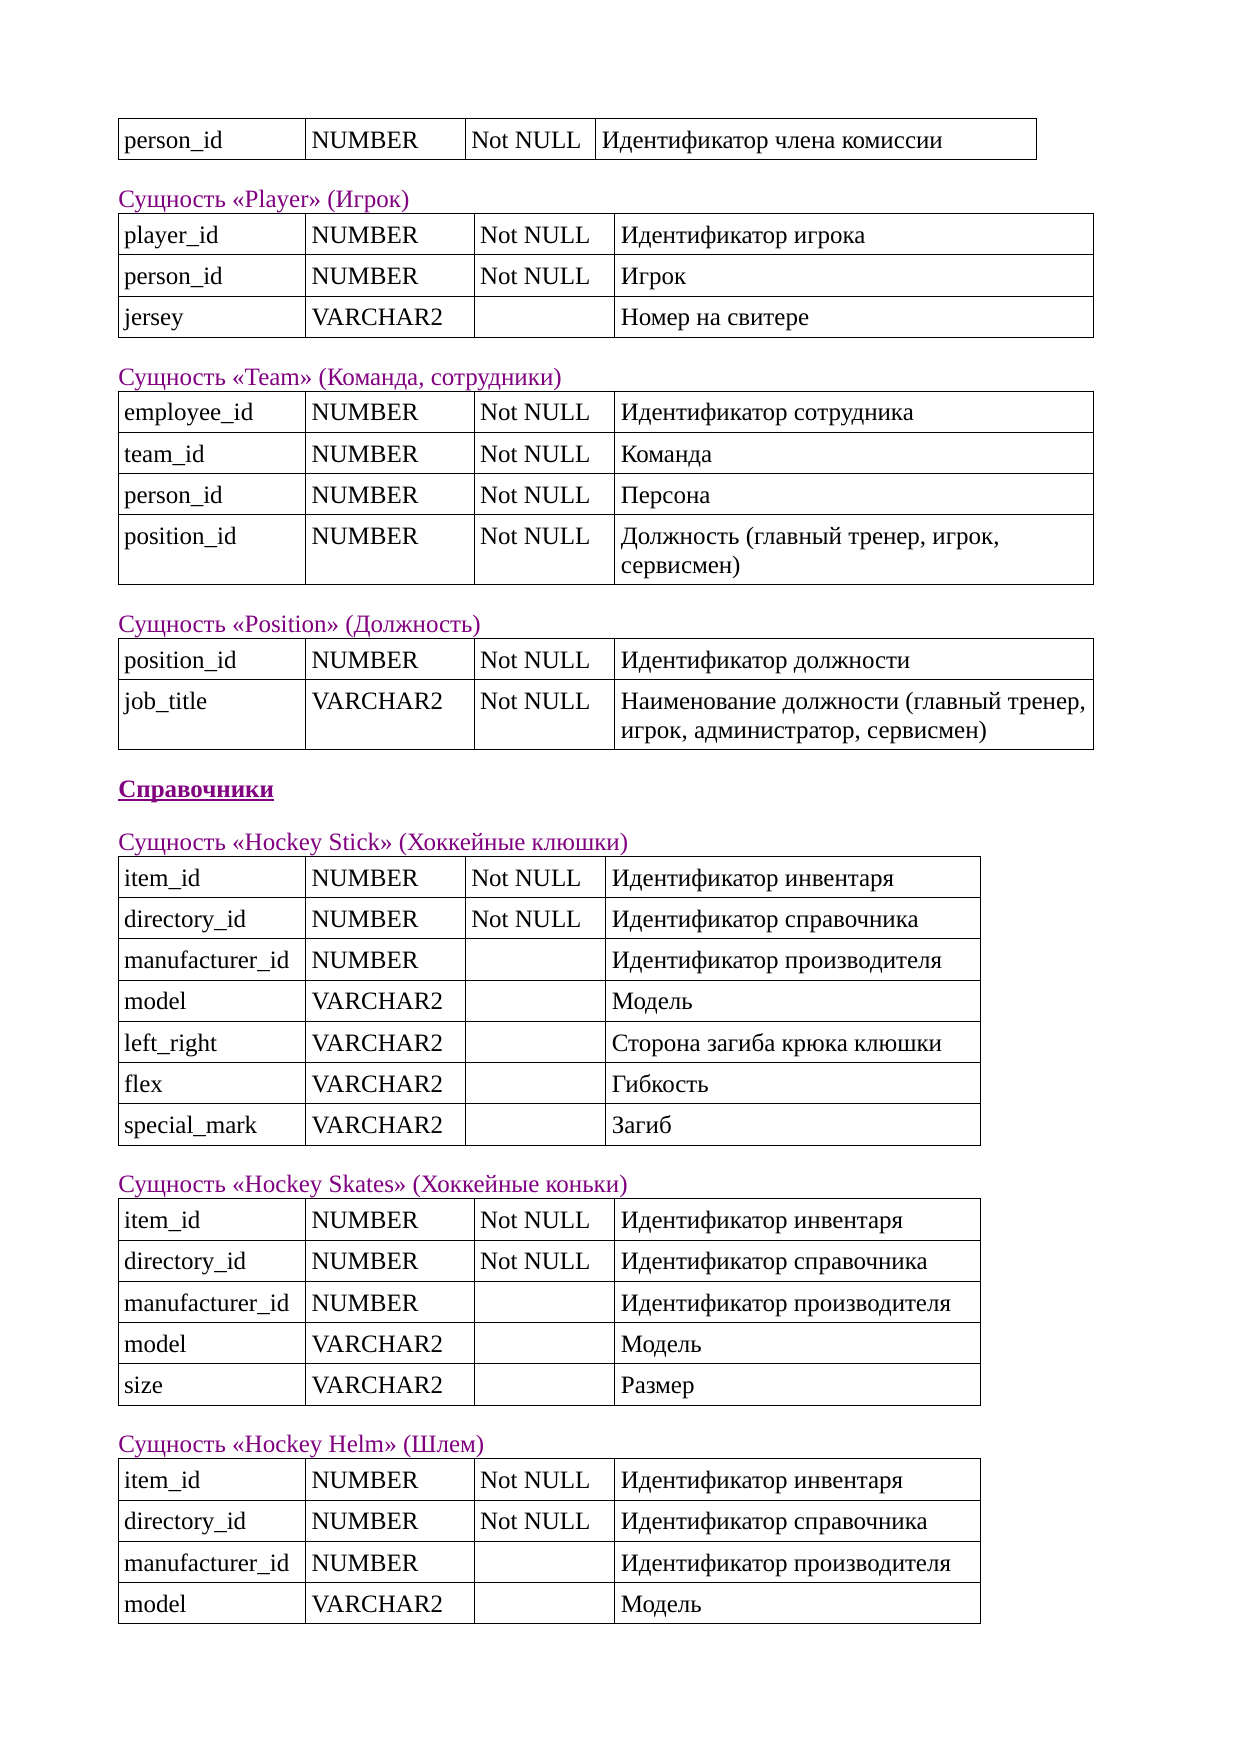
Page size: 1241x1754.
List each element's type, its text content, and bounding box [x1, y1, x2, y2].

table_header Not NULL [475, 1199, 614, 1239]
table_cell Not NULL [475, 680, 614, 749]
table_header Идентификатор инвентаря [615, 1199, 980, 1239]
text Сущность «Hockey Skates» (Хоккейные коньки) [118, 1169, 1122, 1198]
table_cell Модель [615, 1323, 980, 1363]
table_cell NUMBER [306, 1542, 474, 1582]
table_cell Not NULL [475, 433, 614, 473]
table_cell Игрок [615, 255, 1093, 296]
table_cell Not NULL [475, 474, 614, 514]
table_cell [466, 939, 605, 979]
table_cell Команда [615, 433, 1093, 473]
table_cell Not NULL [475, 515, 614, 584]
table_cell [475, 1282, 614, 1322]
table_header item_id [119, 1459, 305, 1499]
table_header Not NULL [475, 639, 614, 679]
table_cell Персона [615, 474, 1093, 514]
table_cell Идентификатор члена комиссии [596, 119, 1036, 159]
table_cell person_id [119, 119, 305, 159]
table_cell VARCHAR2 [306, 1022, 465, 1062]
table_cell NUMBER [306, 1501, 474, 1541]
table_cell NUMBER [306, 433, 474, 473]
table_header Идентификатор инвентаря [606, 857, 980, 897]
table_cell NUMBER [306, 1241, 474, 1281]
table_header NUMBER [306, 857, 465, 897]
table_cell Гибкость [606, 1063, 980, 1103]
table_header item_id [119, 857, 305, 897]
table_cell person_id [119, 474, 305, 514]
table_cell [466, 1022, 605, 1062]
table_header NUMBER [306, 392, 474, 432]
table_cell Загиб [606, 1104, 980, 1144]
table_cell VARCHAR2 [306, 981, 465, 1021]
table_cell manufacturer_id [119, 939, 305, 979]
table_header NUMBER [306, 1199, 474, 1239]
table_cell Сторона загиба крюка клюшки [606, 1022, 980, 1062]
table_cell VARCHAR2 [306, 1364, 474, 1404]
table_cell NUMBER [306, 1282, 474, 1322]
text Сущность «Position» (Должность) [118, 609, 1122, 638]
table_cell [466, 1104, 605, 1144]
table_cell Номер на свитере [615, 297, 1093, 337]
table_cell NUMBER [306, 898, 465, 938]
table_cell person_id [119, 255, 305, 296]
table_cell [475, 1542, 614, 1582]
table_cell VARCHAR2 [306, 1063, 465, 1103]
table_cell [475, 1583, 614, 1623]
table_cell VARCHAR2 [306, 1323, 474, 1363]
table_cell Not NULL [475, 1241, 614, 1281]
table_header Идентификатор инвентаря [615, 1459, 980, 1499]
table_cell [475, 1364, 614, 1404]
table_cell Not NULL [475, 1501, 614, 1541]
table_header NUMBER [306, 639, 474, 679]
text Сущность «Hockey Helm» (Шлем) [118, 1429, 1122, 1458]
table_header Not NULL [475, 1459, 614, 1499]
table_cell NUMBER [306, 119, 465, 159]
table_header Идентификатор сотрудника [615, 392, 1093, 432]
text Сущность «Player» (Игрок) [118, 184, 1122, 213]
table_cell position_id [119, 515, 305, 584]
table_cell Идентификатор производителя [606, 939, 980, 979]
table_cell model [119, 1323, 305, 1363]
text Сущность «Hockey Stick» (Хоккейные клюшки) [118, 827, 1122, 856]
table_cell Должность (главный тренер, игрок, сервисмен) [615, 515, 1093, 584]
table_cell VARCHAR2 [306, 297, 474, 337]
table_cell NUMBER [306, 515, 474, 584]
table_cell job_title [119, 680, 305, 749]
table_cell left_right [119, 1022, 305, 1062]
table_cell [466, 981, 605, 1021]
table_cell Модель [606, 981, 980, 1021]
table_cell directory_id [119, 898, 305, 938]
table_cell directory_id [119, 1241, 305, 1281]
table_cell Идентификатор справочника [606, 898, 980, 938]
table_cell Not NULL [475, 255, 614, 296]
table_cell [475, 1323, 614, 1363]
table_cell special_mark [119, 1104, 305, 1144]
table_header Идентификатор должности [615, 639, 1093, 679]
table_cell Идентификатор производителя [615, 1542, 980, 1582]
table_cell Идентификатор справочника [615, 1501, 980, 1541]
table_header NUMBER [306, 214, 474, 254]
table_header Not NULL [466, 857, 605, 897]
table_cell VARCHAR2 [306, 1583, 474, 1623]
text Справочники [118, 774, 1122, 803]
table_cell manufacturer_id [119, 1282, 305, 1322]
table_cell size [119, 1364, 305, 1404]
table_cell model [119, 981, 305, 1021]
table_cell VARCHAR2 [306, 1104, 465, 1144]
table_cell Наименование должности (главный тренер, игрок, администратор, сервисмен) [615, 680, 1093, 749]
table_cell NUMBER [306, 939, 465, 979]
table_header position_id [119, 639, 305, 679]
text Сущность «Team» (Команда, сотрудники) [118, 362, 1122, 391]
table_cell Идентификатор производителя [615, 1282, 980, 1322]
table_cell Not NULL [466, 898, 605, 938]
table_header employee_id [119, 392, 305, 432]
table_header player_id [119, 214, 305, 254]
table_header Идентификатор игрока [615, 214, 1093, 254]
table_cell team_id [119, 433, 305, 473]
table_cell flex [119, 1063, 305, 1103]
table_cell NUMBER [306, 474, 474, 514]
table_cell Not NULL [466, 119, 595, 159]
table_cell [466, 1063, 605, 1103]
table_cell Размер [615, 1364, 980, 1404]
table_cell Идентификатор справочника [615, 1241, 980, 1281]
table_cell model [119, 1583, 305, 1623]
table_cell Модель [615, 1583, 980, 1623]
table_header NUMBER [306, 1459, 474, 1499]
table_header Not NULL [475, 392, 614, 432]
table_cell VARCHAR2 [306, 680, 474, 749]
table_cell manufacturer_id [119, 1542, 305, 1582]
table_cell jersey [119, 297, 305, 337]
table_cell directory_id [119, 1501, 305, 1541]
table_cell NUMBER [306, 255, 474, 296]
table_header item_id [119, 1199, 305, 1239]
table_header Not NULL [475, 214, 614, 254]
table_cell [475, 297, 614, 337]
